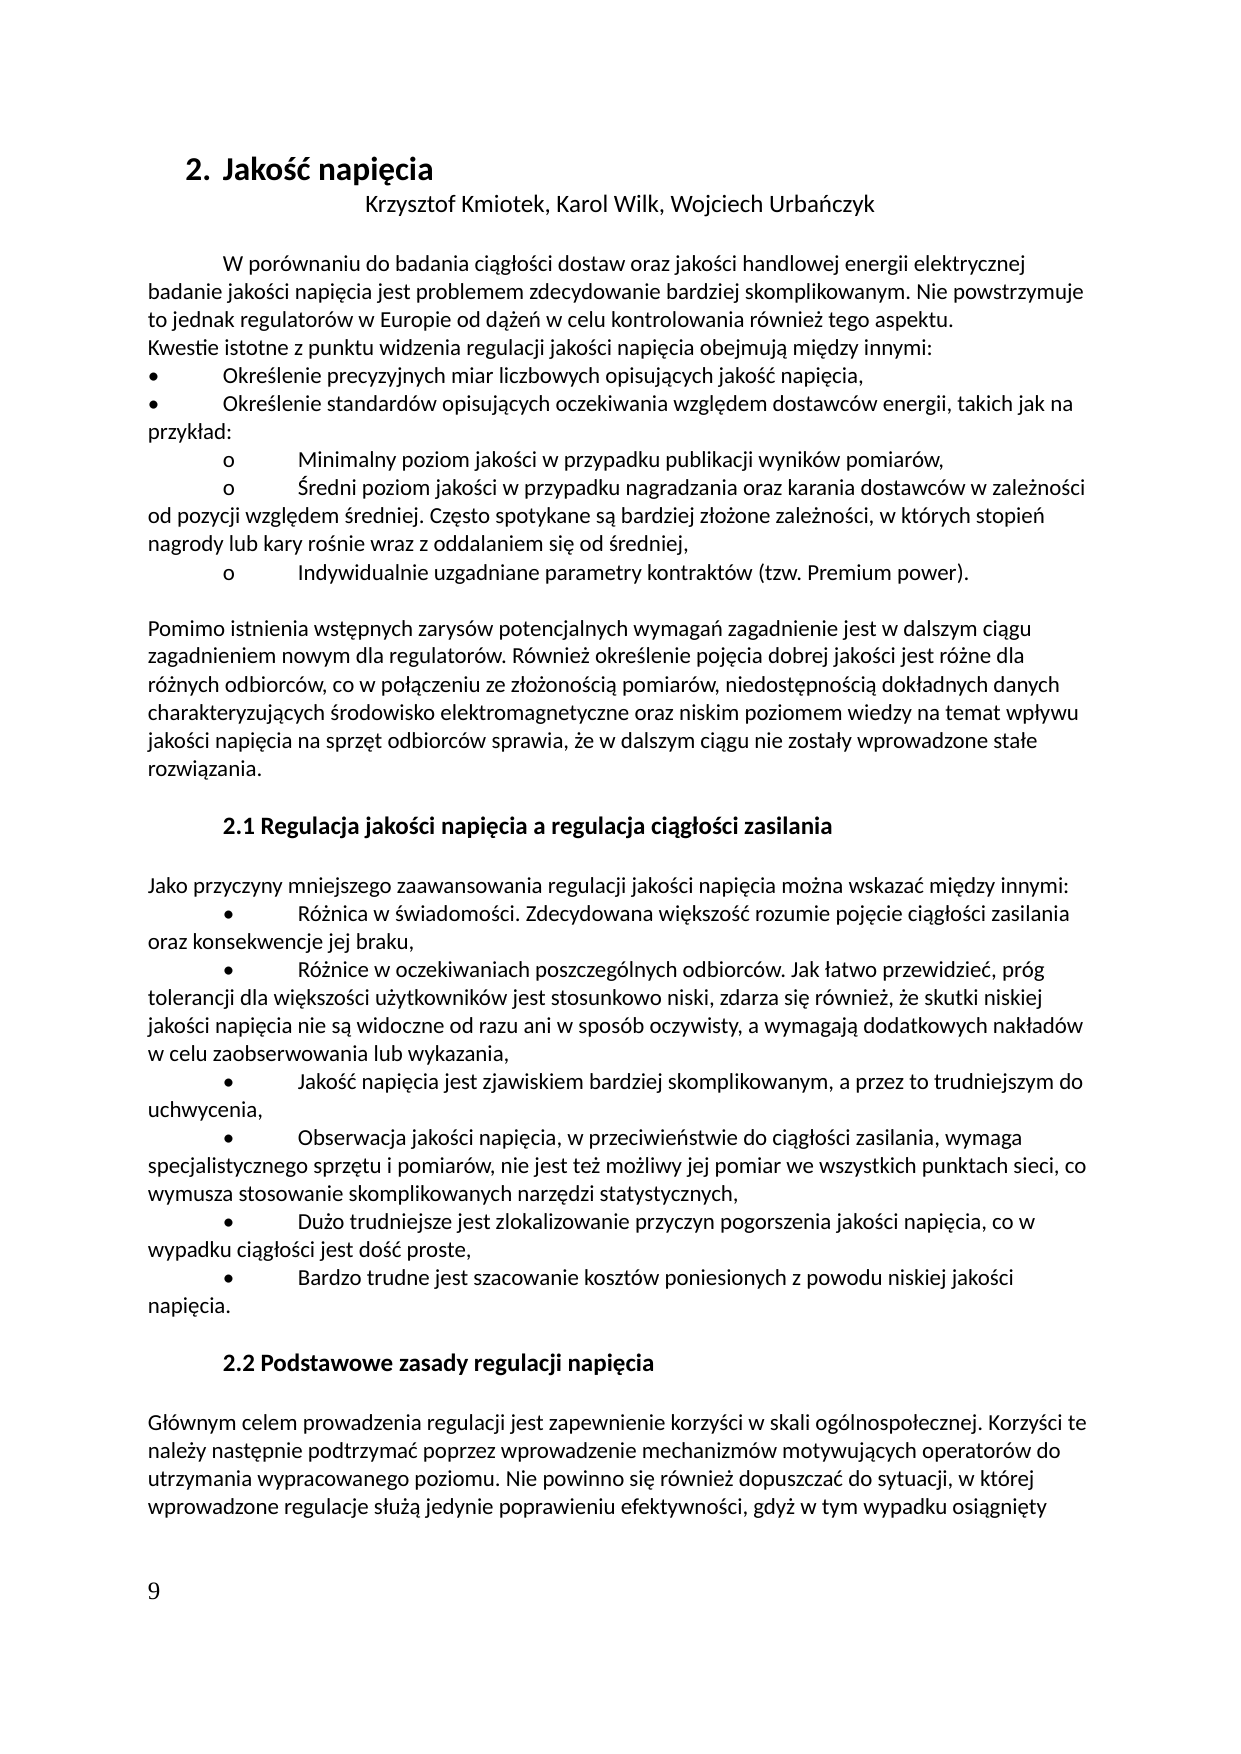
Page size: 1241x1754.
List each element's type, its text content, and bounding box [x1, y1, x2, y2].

text Głównym celem prowadzenia regulacji jest zapewnienie korzyści w skali ogólnospołecznej. Korzyści te należy następnie podtrzymać poprzez wprowadzenie mechanizmów motywujących operatorów do utrzymania wypracowanego poziomu. Nie powinno się również dopuszczać do sytuacji, w której wprowadzone regulacje służą jedynie poprawieniu efektywności, gdyż w tym wypadku osiągnięty [148, 1408, 1093, 1520]
text • Określenie standardów opisujących oczekiwania względem dostawców energii, takich jak na przykład: [148, 389, 1093, 446]
list Jakość napięcia [185, 148, 1093, 188]
text • Określenie precyzyjnych miar liczbowych opisujących jakość napięcia, [148, 361, 1093, 389]
text 2.2 Podstawowe zasady regulacji napięcia [148, 1347, 1093, 1378]
text • Różnice w oczekiwaniach poszczególnych odbiorców. Jak łatwo przewidzieć, próg tolerancji dla większości użytkowników jest stosunkowo niski, zdarza się również, że skutki niskiej jakości napięcia nie są widoczne od razu ani w sposób oczywisty, a wymagają dodatkowych nakładów w celu zaobserwowania lub wykazania, [148, 955, 1093, 1067]
text Jako przyczyny mniejszego zaawansowania regulacji jakości napięcia można wskazać między innymi: [148, 871, 1093, 899]
list Krzysztof Kmiotek, Karol Wilk, Wojciech Urbańczyk [148, 188, 1093, 219]
text • Dużo trudniejsze jest zlokalizowanie przyczyn pogorszenia jakości napięcia, co w wypadku ciągłości jest dość proste, [148, 1207, 1093, 1263]
text Kwestie istotne z punktu widzenia regulacji jakości napięcia obejmują między innymi: [148, 333, 1093, 361]
text Pomimo istnienia wstępnych zarysów potencjalnych wymagań zagadnienie jest w dalszym ciągu zagadnieniem nowym dla regulatorów. Również określenie pojęcia dobrej jakości jest różne dla różnych odbiorców, co w połączeniu ze złożonością pomiarów, niedostępnością dokładnych danych charakteryzujących środowisko elektromagnetyczne oraz niskim poziomem wiedzy na temat wpływu jakości napięcia na sprzęt odbiorców sprawia, że w dalszym ciągu nie zostały wprowadzone stałe rozwiązania. [148, 614, 1093, 782]
text o Indywidualnie uzgadniane parametry kontraktów (tzw. Premium power). [148, 558, 1093, 586]
text W porównaniu do badania ciągłości dostaw oraz jakości handlowej energii elektrycznej badanie jakości napięcia jest problemem zdecydowanie bardziej skomplikowanym. Nie powstrzymuje to jednak regulatorów w Europie od dążeń w celu kontrolowania również tego aspektu. [148, 249, 1093, 333]
text • Obserwacja jakości napięcia, w przeciwieństwie do ciągłości zasilania, wymaga specjalistycznego sprzętu i pomiarów, nie jest też możliwy jej pomiar we wszystkich punktach sieci, co wymusza stosowanie skomplikowanych narzędzi statystycznych, [148, 1123, 1093, 1207]
text o Średni poziom jakości w przypadku nagradzania oraz karania dostawców w zależności od pozycji względem średniej. Często spotykane są bardziej złożone zależności, w których stopień nagrody lub kary rośnie wraz z oddalaniem się od średniej, [148, 473, 1093, 558]
text 2.1 Regulacja jakości napięcia a regulacja ciągłości zasilania [148, 810, 1093, 840]
text • Jakość napięcia jest zjawiskiem bardziej skomplikowanym, a przez to trudniejszym do uchwycenia, [148, 1067, 1093, 1123]
text o Minimalny poziom jakości w przypadku publikacji wyników pomiarów, [148, 446, 1093, 473]
text • Różnica w świadomości. Zdecydowana większość rozumie pojęcie ciągłości zasilania oraz konsekwencje jej braku, [148, 899, 1093, 955]
text • Bardzo trudne jest szacowanie kosztów poniesionych z powodu niskiej jakości napięcia. [148, 1263, 1093, 1319]
